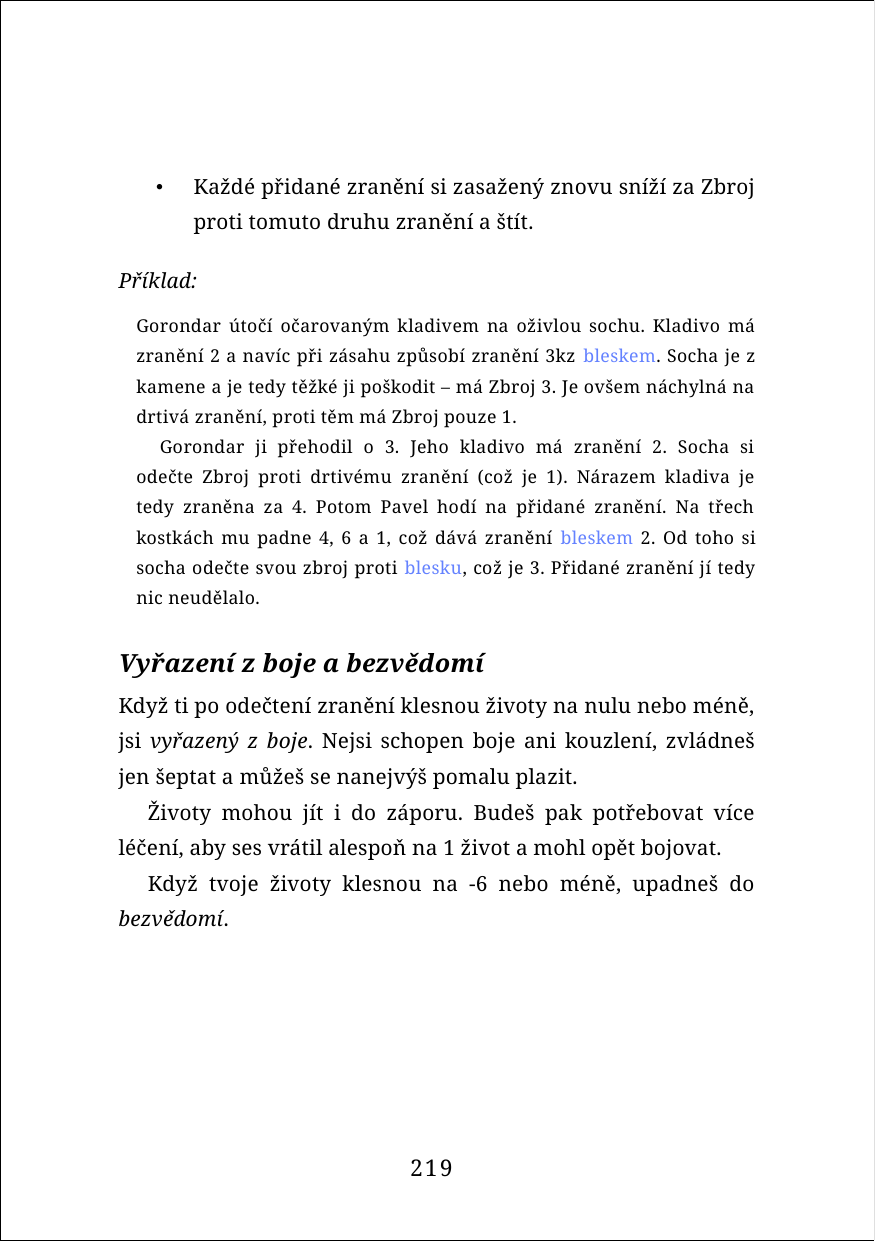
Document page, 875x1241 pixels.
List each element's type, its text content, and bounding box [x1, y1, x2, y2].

subtitle Vyřazení z boje a bezvědomí [118, 645, 756, 679]
text Gorondar útočí očarovaným kladivem na oživlou sochu. Kladivo má zranění 2 a navíc při zásahu způsobí zranění 3kz bleskem. Socha je z kamene a je tedy těžké ji poškodit – má Zbroj 3. Je ovšem náchylná na drtivá zranění, proti těm má Zbroj pouze 1. Gorondar ji přehodil o 3. Jeho kladivo má zranění 2. Socha si odečte Zbroj proti drtivému zranění (což je 1). Nárazem kladiva je tedy zraněna za 4. Potom Pavel hodí na přidané zranění. Na třech kostkách mu padne 4, 6 a 1, což dává zranění bleskem 2. Od toho si socha odečte svou zbroj proti blesku, což je 3. Přidané zranění jí tedy nic neudělalo. [136, 314, 756, 610]
text Příklad: [118, 266, 756, 295]
list Každé přidané zranění si zasažený znovu sníží za Zbroj proti tomuto druhu zranění a štít. [156, 172, 756, 236]
text Když ti po odečtení zranění klesnou životy na nulu nebo méně, jsi vyřazený z boje. Nejsi schopen boje ani kouzlení, zvládneš jen šeptat a můžeš se nanejvýš pomalu plazit. Životy mohou jít i do záporu. Budeš pak potřebovat více léčení, aby ses vrátil alespoň na 1 život a mohl opět bojovat. Když tvoje životy klesnou na -6 nebo méně, upadneš do bezvědomí. [118, 691, 756, 933]
